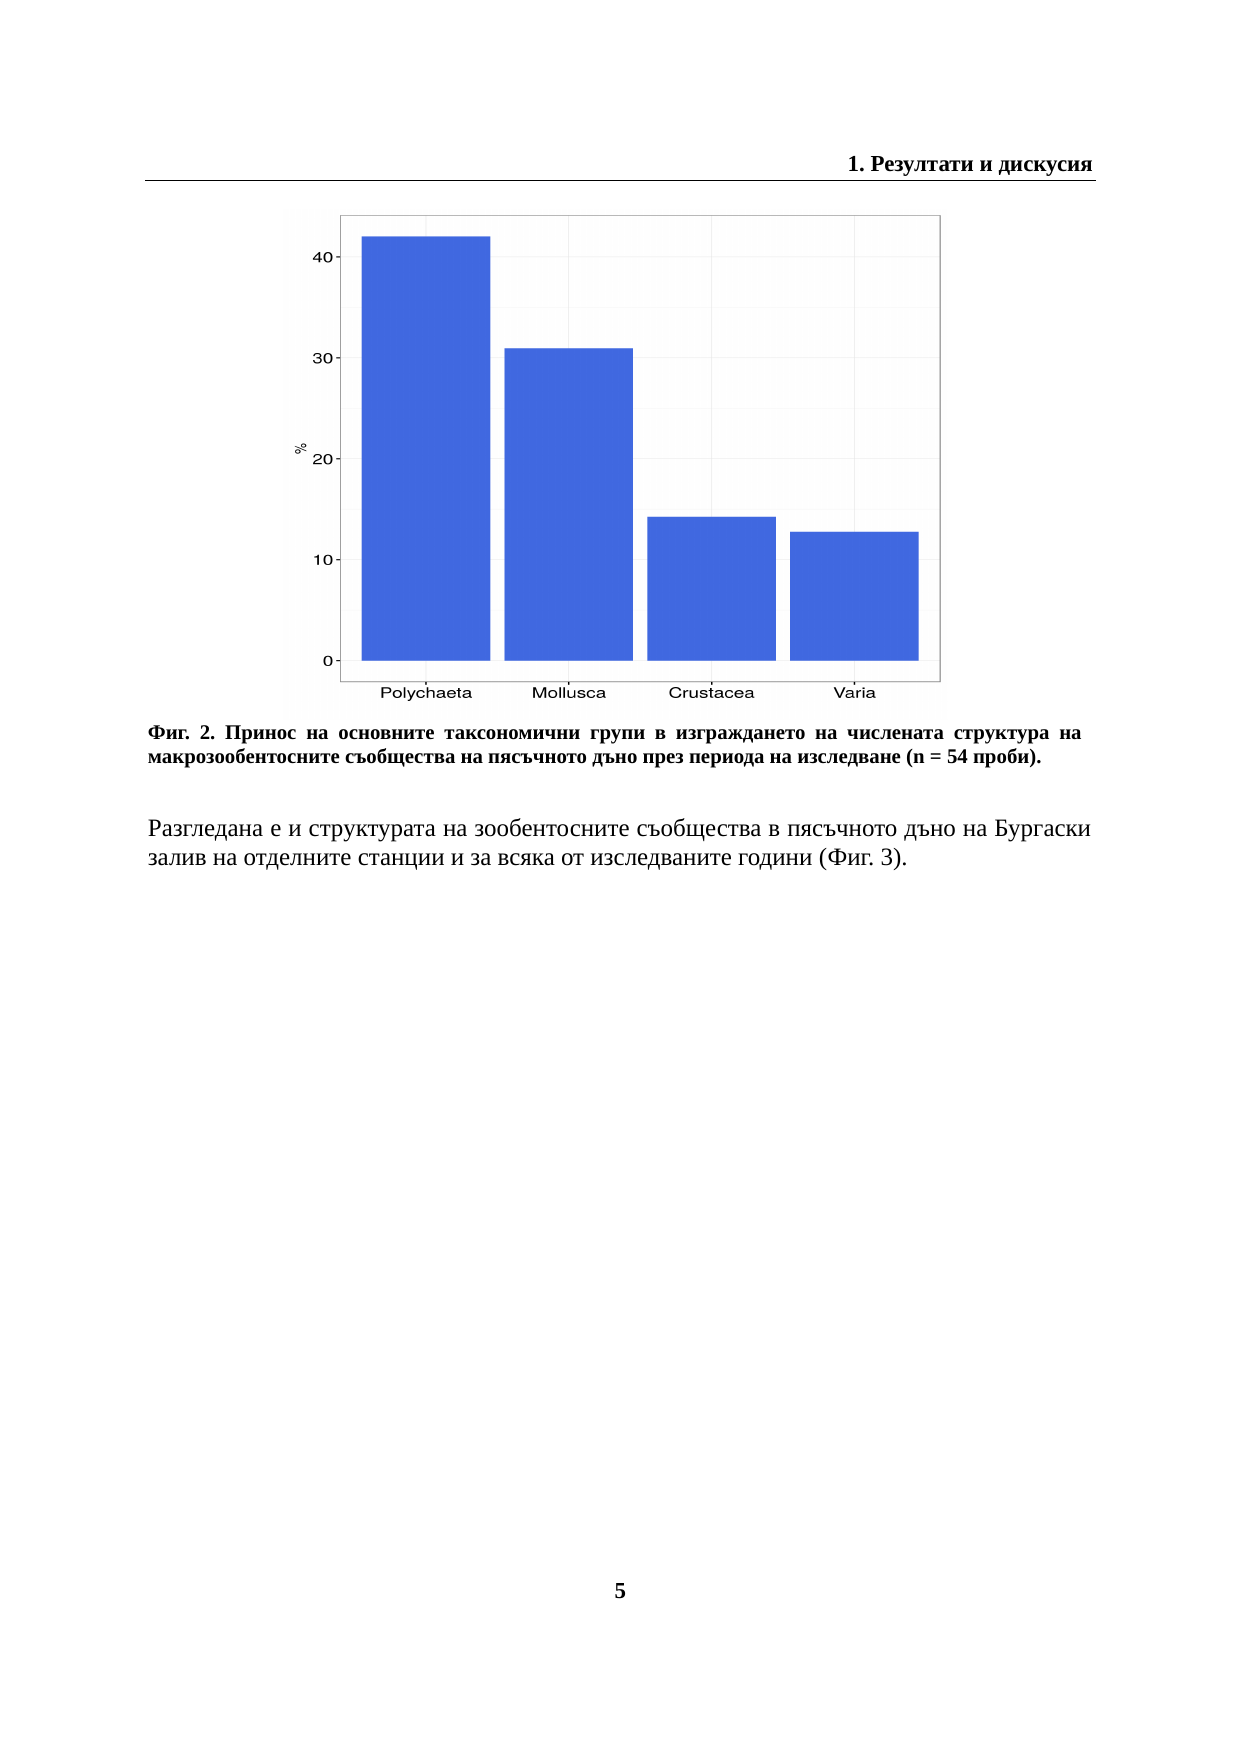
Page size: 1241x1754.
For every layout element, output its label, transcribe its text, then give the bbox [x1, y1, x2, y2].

picture [283, 209, 948, 720]
text Разгледана е и структурата на зообентосните съобщества в пясъчното дъно на Бургаски залив на отделните станции и за всяка от изследваните години (Фиг. 3). [148, 720, 1093, 870]
text Фиг. 2. Принос на основните таксономични групи в изграждането на числената структура на макрозообентосните съобщества на пясъчното дъно през периода на изследване (n = 54 проби). [148, 222, 1083, 768]
